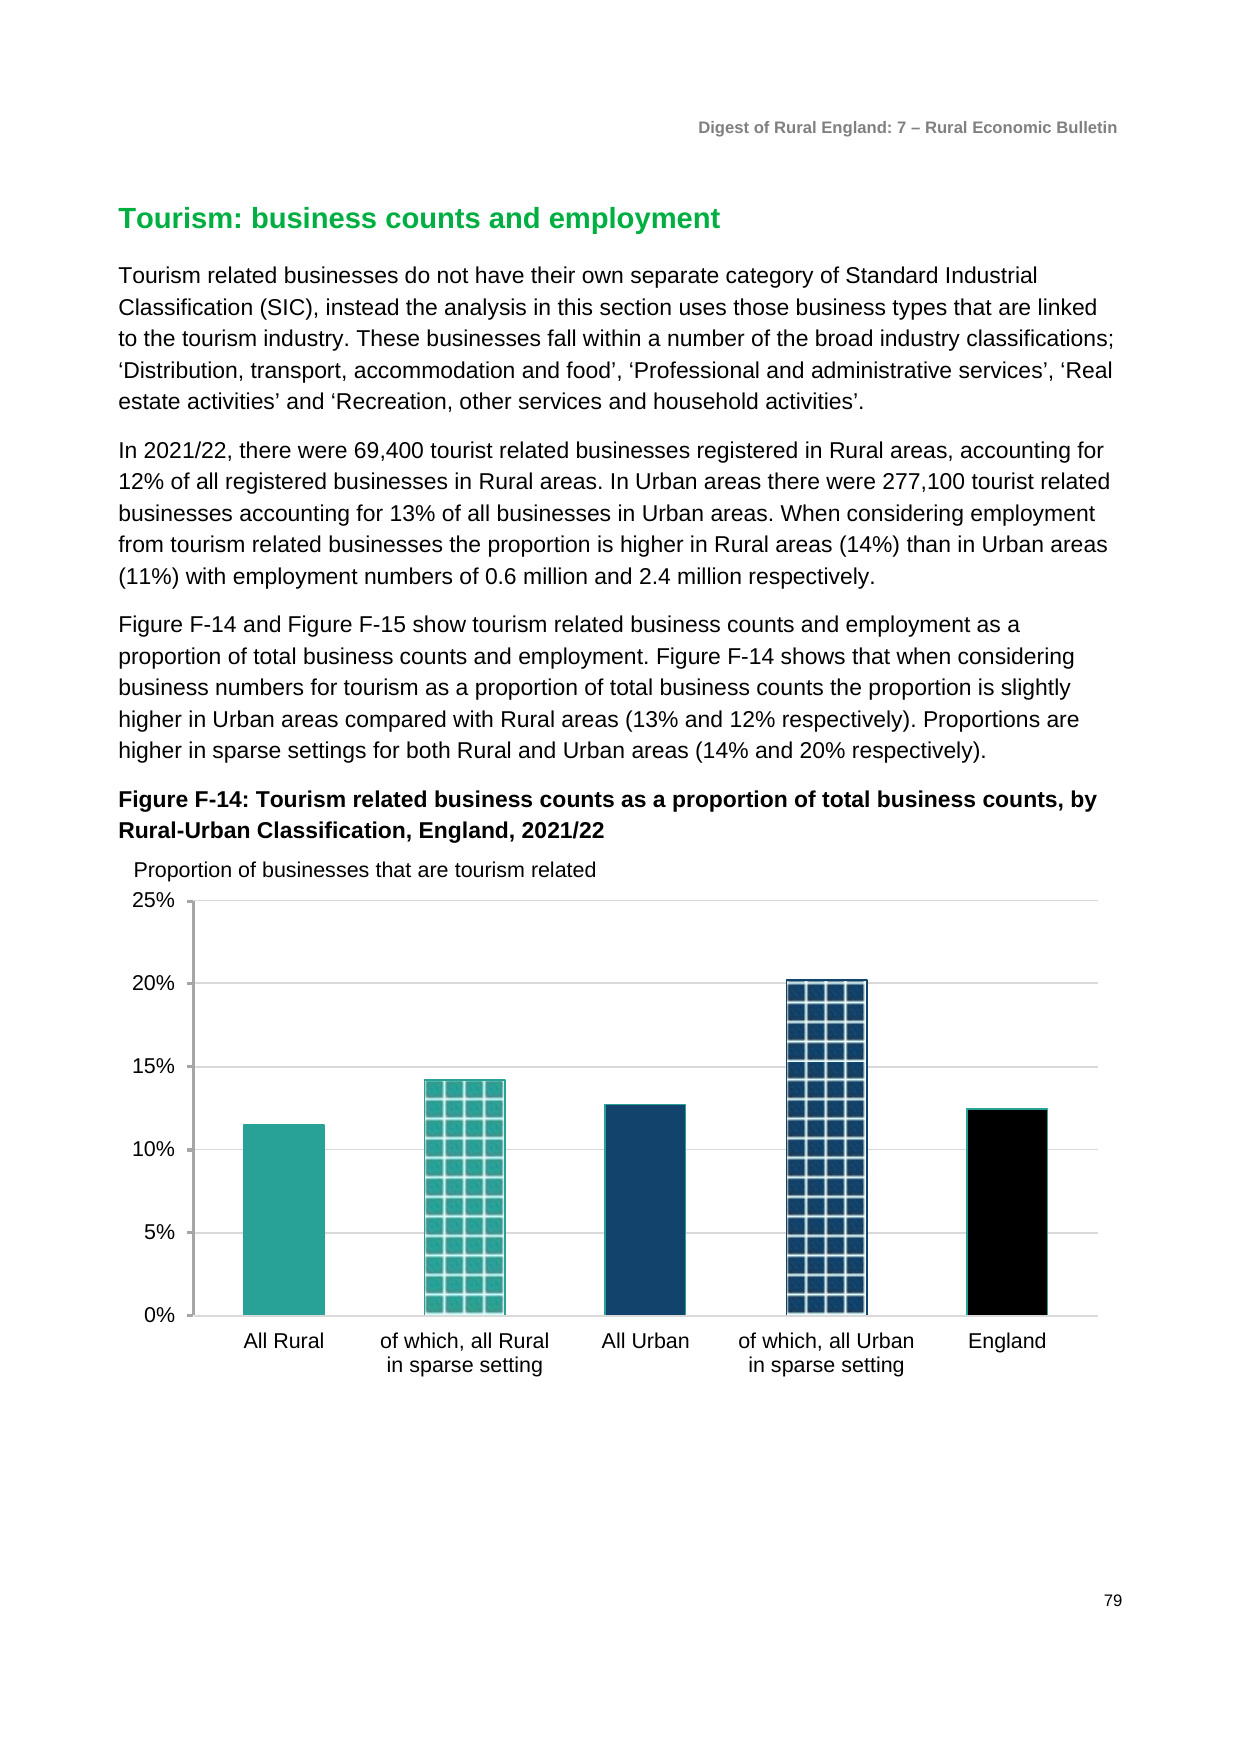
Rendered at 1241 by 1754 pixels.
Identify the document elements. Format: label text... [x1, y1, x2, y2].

text Tourism related businesses do not have their own separate category of Standard Industrial Classification (SIC), instead the analysis in this section uses those business types that are linked to the tourism industry. These businesses fall within a number of the broad industry classifications; ‘Distribution, transport, accommodation and food’, ‘Professional and administrative services’, ‘Real estate activities’ and ‘Recreation, other services and household activities’. [118, 262, 1122, 415]
text Figure F‑14 and Figure F‑15 show tourism related business counts and employment as a proportion of total business counts and employment. Figure F‑14 shows that when considering business numbers for tourism as a proportion of total business counts the proportion is slightly higher in Urban areas compared with Rural areas (13% and 12% respectively). Proportions are higher in sparse settings for both Rural and Urban areas (14% and 20% respectively). [118, 611, 1122, 764]
text Figure F‑14: Tourism related business counts as a proportion of total business counts, by Rural-Urban Classification, England, 2021/22 [118, 786, 1122, 843]
text In 2021/22, there were 69,400 tourist related businesses registered in Rural areas, accounting for 12% of all registered businesses in Rural areas. In Urban areas there were 277,100 tourist related businesses accounting for 13% of all businesses in Urban areas. When considering employment from tourism related businesses the proportion is higher in Rural areas (14%) than in Urban areas (11%) with employment numbers of 0.6 million and 2.4 million respectively. [118, 437, 1122, 589]
subtitle Tourism: business counts and employment [118, 201, 1122, 235]
